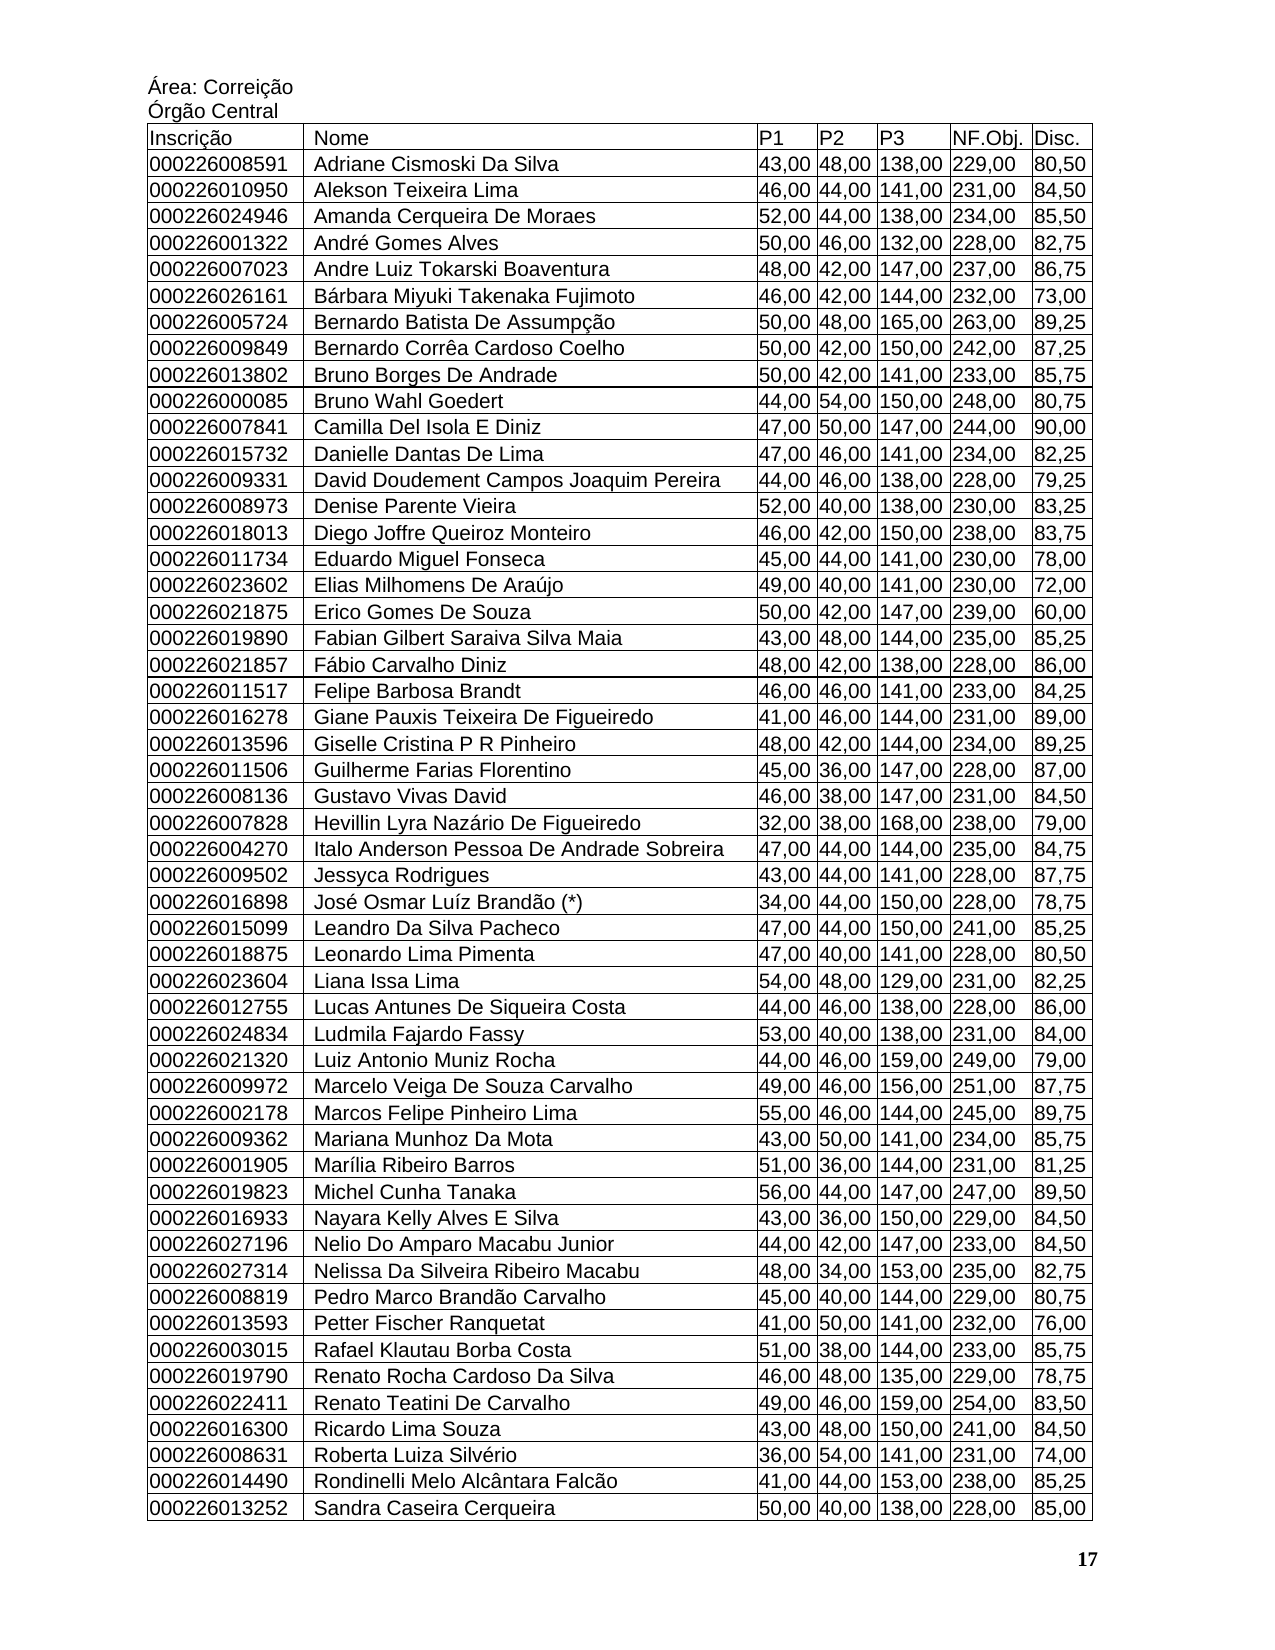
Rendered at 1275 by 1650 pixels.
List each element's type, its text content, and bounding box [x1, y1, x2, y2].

table_cell 000226019890 [148, 625, 303, 650]
table_cell 229,00 [951, 1284, 1032, 1309]
table_cell Elias Milhomens De Araújo [304, 572, 757, 597]
table_cell 144,00 [878, 1152, 950, 1177]
table_cell 38,00 [818, 809, 877, 834]
table_cell 46,00 [758, 678, 817, 703]
table_cell 000226011517 [148, 678, 303, 703]
table_cell 36,00 [818, 756, 877, 782]
table_cell 228,00 [951, 229, 1032, 255]
table_cell 153,00 [878, 1257, 950, 1282]
table_cell 254,00 [951, 1389, 1032, 1414]
table_cell 153,00 [878, 1468, 950, 1493]
table_cell 44,00 [818, 836, 877, 861]
table_cell 159,00 [878, 1046, 950, 1072]
table_cell 233,00 [951, 361, 1032, 386]
table_cell 159,00 [878, 1389, 950, 1414]
table_cell 138,00 [878, 467, 950, 492]
table_cell 48,00 [758, 256, 817, 281]
table_header P2 [818, 124, 877, 149]
table_cell 141,00 [878, 1125, 950, 1151]
table_cell 234,00 [951, 730, 1032, 755]
table_cell 000226008631 [148, 1442, 303, 1467]
table_cell 89,25 [1033, 309, 1092, 334]
table_cell Guilherme Farias Florentino [304, 756, 757, 782]
table_cell André Gomes Alves [304, 229, 757, 255]
table_cell 89,25 [1033, 730, 1092, 755]
table_cell Rondinelli Melo Alcântara Falcão [304, 1468, 757, 1493]
table_cell 168,00 [878, 809, 950, 834]
table_cell 54,00 [818, 1442, 877, 1467]
table_cell Fábio Carvalho Diniz [304, 651, 757, 676]
table_cell 231,00 [951, 967, 1032, 993]
table_cell 238,00 [951, 809, 1032, 834]
table_cell 79,00 [1033, 1046, 1092, 1072]
table_cell 141,00 [878, 862, 950, 887]
table_cell 228,00 [951, 1494, 1032, 1520]
table_cell 84,00 [1033, 1020, 1092, 1045]
table_cell 147,00 [878, 414, 950, 439]
table_cell 000226016898 [148, 888, 303, 913]
table_cell Marília Ribeiro Barros [304, 1152, 757, 1177]
table_cell Bernardo Batista De Assumpção [304, 309, 757, 334]
table_cell 48,00 [818, 1363, 877, 1388]
table_cell 34,00 [818, 1257, 877, 1282]
table_cell 48,00 [818, 967, 877, 993]
text Órgão Central [148, 99, 1098, 123]
table_cell 50,00 [758, 309, 817, 334]
table_cell 000226021320 [148, 1046, 303, 1072]
table_cell 85,75 [1033, 1125, 1092, 1151]
table_cell 85,75 [1033, 361, 1092, 386]
table_cell 82,75 [1033, 229, 1092, 255]
table_cell 87,75 [1033, 862, 1092, 887]
table_cell 229,00 [951, 150, 1032, 176]
table_cell 56,00 [758, 1178, 817, 1203]
table_cell 42,00 [818, 335, 877, 360]
table_cell 000226008591 [148, 150, 303, 176]
table_cell Bernardo Corrêa Cardoso Coelho [304, 335, 757, 360]
table_cell 000226018013 [148, 519, 303, 544]
table_cell 233,00 [951, 678, 1032, 703]
table_cell 233,00 [951, 1336, 1032, 1362]
table_cell 40,00 [818, 572, 877, 597]
table_cell 000226009972 [148, 1073, 303, 1098]
table_cell Roberta Luiza Silvério [304, 1442, 757, 1467]
table_cell 000226007841 [148, 414, 303, 439]
table_cell 234,00 [951, 440, 1032, 466]
table_cell 44,00 [818, 888, 877, 913]
table_cell 84,50 [1033, 1231, 1092, 1256]
table_cell 79,25 [1033, 467, 1092, 492]
table_cell 78,00 [1033, 546, 1092, 571]
table_cell 86,00 [1033, 994, 1092, 1019]
table_cell 54,00 [758, 967, 817, 993]
table_cell 231,00 [951, 1152, 1032, 1177]
table_cell 000226009502 [148, 862, 303, 887]
table_cell Leonardo Lima Pimenta [304, 941, 757, 966]
table_cell 000226026161 [148, 282, 303, 307]
table_cell 34,00 [758, 888, 817, 913]
table_cell 85,75 [1033, 1336, 1092, 1362]
table_cell 48,00 [818, 1415, 877, 1441]
table_cell 228,00 [951, 994, 1032, 1019]
table_cell 144,00 [878, 704, 950, 729]
table_cell 44,00 [818, 1468, 877, 1493]
table_cell 40,00 [818, 493, 877, 518]
table_cell 42,00 [818, 1231, 877, 1256]
table_cell 84,50 [1033, 1205, 1092, 1230]
table_cell David Doudement Campos Joaquim Pereira [304, 467, 757, 492]
table_cell 81,25 [1033, 1152, 1092, 1177]
table_cell 242,00 [951, 335, 1032, 360]
table_cell 144,00 [878, 836, 950, 861]
table_cell 000226023602 [148, 572, 303, 597]
table_cell 000226007828 [148, 809, 303, 834]
table_cell 90,00 [1033, 414, 1092, 439]
table_cell 89,00 [1033, 704, 1092, 729]
table_cell Giselle Cristina P R Pinheiro [304, 730, 757, 755]
table_cell Erico Gomes De Souza [304, 598, 757, 624]
table_cell 239,00 [951, 598, 1032, 624]
table_cell Nelissa Da Silveira Ribeiro Macabu [304, 1257, 757, 1282]
table_cell 000226027314 [148, 1257, 303, 1282]
table_cell 150,00 [878, 1415, 950, 1441]
table_cell 83,25 [1033, 493, 1092, 518]
table_cell 43,00 [758, 625, 817, 650]
table_cell 141,00 [878, 177, 950, 202]
table_cell 129,00 [878, 967, 950, 993]
table_cell 87,75 [1033, 1073, 1092, 1098]
table_cell Diego Joffre Queiroz Monteiro [304, 519, 757, 544]
table_cell 89,50 [1033, 1178, 1092, 1203]
table_cell 150,00 [878, 388, 950, 413]
table_cell Sandra Caseira Cerqueira [304, 1494, 757, 1520]
table_cell 47,00 [758, 941, 817, 966]
table_cell 48,00 [818, 150, 877, 176]
table_cell 228,00 [951, 862, 1032, 887]
table_cell 60,00 [1033, 598, 1092, 624]
table_cell 41,00 [758, 704, 817, 729]
table_cell 150,00 [878, 335, 950, 360]
table_cell 85,50 [1033, 203, 1092, 228]
table_cell 000226015732 [148, 440, 303, 466]
table_header P3 [878, 124, 950, 149]
table_cell 228,00 [951, 888, 1032, 913]
table_cell 44,00 [818, 177, 877, 202]
table_cell 79,00 [1033, 809, 1092, 834]
table_cell 150,00 [878, 888, 950, 913]
table_cell Eduardo Miguel Fonseca [304, 546, 757, 571]
table_cell 78,75 [1033, 888, 1092, 913]
table_cell Denise Parente Vieira [304, 493, 757, 518]
table_cell Giane Pauxis Teixeira De Figueiredo [304, 704, 757, 729]
table_cell 42,00 [818, 730, 877, 755]
table_cell 231,00 [951, 783, 1032, 808]
table_cell 165,00 [878, 309, 950, 334]
table_cell 36,00 [758, 1442, 817, 1467]
table_cell 230,00 [951, 546, 1032, 571]
table_cell 87,00 [1033, 756, 1092, 782]
table_cell 45,00 [758, 756, 817, 782]
table_cell Petter Fischer Ranquetat [304, 1310, 757, 1335]
table_cell 141,00 [878, 440, 950, 466]
table_cell 000226016933 [148, 1205, 303, 1230]
table_cell 48,00 [818, 309, 877, 334]
table_cell 42,00 [818, 598, 877, 624]
table_cell Bárbara Miyuki Takenaka Fujimoto [304, 282, 757, 307]
table_cell 51,00 [758, 1336, 817, 1362]
table_cell Italo Anderson Pessoa De Andrade Sobreira [304, 836, 757, 861]
table_cell 72,00 [1033, 572, 1092, 597]
table_cell 47,00 [758, 836, 817, 861]
table_cell 40,00 [818, 1284, 877, 1309]
table_cell 144,00 [878, 730, 950, 755]
table_cell 000226021857 [148, 651, 303, 676]
table_cell 000226001905 [148, 1152, 303, 1177]
table_cell 82,75 [1033, 1257, 1092, 1282]
table_cell 141,00 [878, 678, 950, 703]
table_cell Gustavo Vivas David [304, 783, 757, 808]
table_cell 48,00 [758, 651, 817, 676]
table_cell 36,00 [818, 1152, 877, 1177]
table_cell 000226002178 [148, 1099, 303, 1124]
table_cell 144,00 [878, 282, 950, 307]
table_cell 83,50 [1033, 1389, 1092, 1414]
table_cell 43,00 [758, 1205, 817, 1230]
table_cell 000226013593 [148, 1310, 303, 1335]
table_cell 49,00 [758, 1389, 817, 1414]
table_cell 82,25 [1033, 967, 1092, 993]
table_cell 41,00 [758, 1310, 817, 1335]
table_cell 244,00 [951, 414, 1032, 439]
table_cell 000226009849 [148, 335, 303, 360]
table_cell Amanda Cerqueira De Moraes [304, 203, 757, 228]
table_cell 229,00 [951, 1363, 1032, 1388]
table_cell 43,00 [758, 150, 817, 176]
table_cell 44,00 [758, 1231, 817, 1256]
table_header Inscrição [148, 124, 303, 149]
table_cell 83,75 [1033, 519, 1092, 544]
table_cell 50,00 [818, 1310, 877, 1335]
table_cell 263,00 [951, 309, 1032, 334]
table_cell 43,00 [758, 862, 817, 887]
table_cell Bruno Wahl Goedert [304, 388, 757, 413]
table_cell 44,00 [818, 203, 877, 228]
table_cell 42,00 [818, 282, 877, 307]
table_cell 000226005724 [148, 309, 303, 334]
table_cell 48,00 [758, 730, 817, 755]
table_cell 000226015099 [148, 915, 303, 940]
table_cell 000226008136 [148, 783, 303, 808]
table_cell 138,00 [878, 493, 950, 518]
table_cell Luiz Antonio Muniz Rocha [304, 1046, 757, 1072]
table_cell 46,00 [758, 1363, 817, 1388]
table_cell 251,00 [951, 1073, 1032, 1098]
table_cell 241,00 [951, 1415, 1032, 1441]
table_cell 53,00 [758, 1020, 817, 1045]
table_cell 233,00 [951, 1231, 1032, 1256]
table_cell 000226011506 [148, 756, 303, 782]
table_cell 46,00 [818, 704, 877, 729]
table_cell 147,00 [878, 1178, 950, 1203]
table_cell 84,50 [1033, 783, 1092, 808]
table_cell 000226016278 [148, 704, 303, 729]
table_cell Michel Cunha Tanaka [304, 1178, 757, 1203]
table_cell 42,00 [818, 256, 877, 281]
table_cell 45,00 [758, 1284, 817, 1309]
table_cell 231,00 [951, 1020, 1032, 1045]
table_cell 000226001322 [148, 229, 303, 255]
table_cell 38,00 [818, 1336, 877, 1362]
table_cell 000226009362 [148, 1125, 303, 1151]
table_cell 147,00 [878, 783, 950, 808]
table_cell 000226016300 [148, 1415, 303, 1441]
table_cell 38,00 [818, 783, 877, 808]
table_cell 232,00 [951, 1310, 1032, 1335]
table_cell 000226022411 [148, 1389, 303, 1414]
table_cell 000226008819 [148, 1284, 303, 1309]
table_cell Ricardo Lima Souza [304, 1415, 757, 1441]
table_cell 50,00 [818, 1125, 877, 1151]
table_cell 249,00 [951, 1046, 1032, 1072]
table_cell 40,00 [818, 941, 877, 966]
table_cell 86,75 [1033, 256, 1092, 281]
table_cell 85,25 [1033, 1468, 1092, 1493]
table_cell 000226011734 [148, 546, 303, 571]
table_cell 46,00 [758, 519, 817, 544]
table_cell 84,50 [1033, 177, 1092, 202]
table_cell 73,00 [1033, 282, 1092, 307]
table_cell 50,00 [758, 361, 817, 386]
table_cell 000226007023 [148, 256, 303, 281]
table_cell 52,00 [758, 493, 817, 518]
table_cell 46,00 [758, 282, 817, 307]
table_cell Marcos Felipe Pinheiro Lima [304, 1099, 757, 1124]
table_cell 132,00 [878, 229, 950, 255]
table_cell 46,00 [818, 1046, 877, 1072]
table_cell 000226013252 [148, 1494, 303, 1520]
table_cell Andre Luiz Tokarski Boaventura [304, 256, 757, 281]
table_cell Renato Teatini De Carvalho [304, 1389, 757, 1414]
table_cell 44,00 [818, 1178, 877, 1203]
table_cell 36,00 [818, 1205, 877, 1230]
table_cell 138,00 [878, 994, 950, 1019]
table_cell 48,00 [758, 1257, 817, 1282]
table_cell 43,00 [758, 1415, 817, 1441]
table_cell Marcelo Veiga De Souza Carvalho [304, 1073, 757, 1098]
table_cell 80,75 [1033, 1284, 1092, 1309]
table_cell 138,00 [878, 1020, 950, 1045]
table_cell 50,00 [818, 414, 877, 439]
table_cell 44,00 [758, 467, 817, 492]
table_cell 84,25 [1033, 678, 1092, 703]
table_cell Nelio Do Amparo Macabu Junior [304, 1231, 757, 1256]
table_cell 44,00 [758, 388, 817, 413]
table_cell Leandro Da Silva Pacheco [304, 915, 757, 940]
table_cell 50,00 [758, 335, 817, 360]
table_cell Hevillin Lyra Nazário De Figueiredo [304, 809, 757, 834]
table_cell 234,00 [951, 203, 1032, 228]
table_cell Nayara Kelly Alves E Silva [304, 1205, 757, 1230]
table_cell 235,00 [951, 1257, 1032, 1282]
table_cell 231,00 [951, 177, 1032, 202]
table_cell Felipe Barbosa Brandt [304, 678, 757, 703]
table_cell Lucas Antunes De Siqueira Costa [304, 994, 757, 1019]
table_cell 238,00 [951, 1468, 1032, 1493]
table_cell 000226012755 [148, 994, 303, 1019]
table_cell 228,00 [951, 467, 1032, 492]
table_cell 46,00 [818, 440, 877, 466]
table_cell 235,00 [951, 625, 1032, 650]
table_cell 47,00 [758, 440, 817, 466]
table_cell 44,00 [758, 1046, 817, 1072]
table_cell 000226014490 [148, 1468, 303, 1493]
table_cell 85,25 [1033, 915, 1092, 940]
table_cell 138,00 [878, 1494, 950, 1520]
table_cell 46,00 [818, 1389, 877, 1414]
table_cell 241,00 [951, 915, 1032, 940]
table_cell 40,00 [818, 1020, 877, 1045]
table_cell 147,00 [878, 256, 950, 281]
table_header P1 [758, 124, 817, 149]
table_cell Rafael Klautau Borba Costa [304, 1336, 757, 1362]
table_cell 74,00 [1033, 1442, 1092, 1467]
table_cell 232,00 [951, 282, 1032, 307]
table_cell 147,00 [878, 598, 950, 624]
table_header Disc. [1033, 124, 1092, 149]
table_cell 000226023604 [148, 967, 303, 993]
table_cell 000226009331 [148, 467, 303, 492]
table_cell 84,50 [1033, 1415, 1092, 1441]
table_cell 46,00 [758, 783, 817, 808]
table_cell 138,00 [878, 150, 950, 176]
table_cell 138,00 [878, 651, 950, 676]
table_cell 000226013802 [148, 361, 303, 386]
table_cell 52,00 [758, 203, 817, 228]
table_cell 45,00 [758, 546, 817, 571]
table_cell 000226024946 [148, 203, 303, 228]
table_cell 42,00 [818, 651, 877, 676]
table_cell Danielle Dantas De Lima [304, 440, 757, 466]
table_cell 49,00 [758, 572, 817, 597]
table_cell 87,25 [1033, 335, 1092, 360]
table_cell 230,00 [951, 493, 1032, 518]
table_cell 237,00 [951, 256, 1032, 281]
table_cell 32,00 [758, 809, 817, 834]
table_cell 141,00 [878, 1310, 950, 1335]
table_cell 141,00 [878, 941, 950, 966]
table_cell 47,00 [758, 414, 817, 439]
table_cell 245,00 [951, 1099, 1032, 1124]
table_cell 238,00 [951, 519, 1032, 544]
table_cell 89,75 [1033, 1099, 1092, 1124]
table_cell 43,00 [758, 1125, 817, 1151]
table_cell 55,00 [758, 1099, 817, 1124]
table_cell 228,00 [951, 756, 1032, 782]
table_cell 228,00 [951, 651, 1032, 676]
table_cell 86,00 [1033, 651, 1092, 676]
table_cell 76,00 [1033, 1310, 1092, 1335]
table_cell 51,00 [758, 1152, 817, 1177]
table_cell 46,00 [818, 678, 877, 703]
table_cell 228,00 [951, 941, 1032, 966]
table_cell 80,75 [1033, 388, 1092, 413]
table_cell 000226004270 [148, 836, 303, 861]
table_cell 000226024834 [148, 1020, 303, 1045]
table_cell 144,00 [878, 1336, 950, 1362]
table_cell 235,00 [951, 836, 1032, 861]
table_cell 80,50 [1033, 150, 1092, 176]
table_cell 50,00 [758, 1494, 817, 1520]
table_cell Mariana Munhoz Da Mota [304, 1125, 757, 1151]
table_cell 41,00 [758, 1468, 817, 1493]
table_cell Liana Issa Lima [304, 967, 757, 993]
table_cell Ludmila Fajardo Fassy [304, 1020, 757, 1045]
table_cell 150,00 [878, 1205, 950, 1230]
text Área: Correição [148, 75, 1098, 99]
table_cell 000226019823 [148, 1178, 303, 1203]
table_cell 42,00 [818, 361, 877, 386]
table_cell 47,00 [758, 915, 817, 940]
table_cell 156,00 [878, 1073, 950, 1098]
table_cell Fabian Gilbert Saraiva Silva Maia [304, 625, 757, 650]
table_cell 000226008973 [148, 493, 303, 518]
table_cell 46,00 [818, 1073, 877, 1098]
table_cell 85,00 [1033, 1494, 1092, 1520]
table_cell 000226013596 [148, 730, 303, 755]
table_cell Pedro Marco Brandão Carvalho [304, 1284, 757, 1309]
table_cell 141,00 [878, 1442, 950, 1467]
table_cell 44,00 [758, 994, 817, 1019]
table_header NF.Obj. [951, 124, 1032, 149]
table_cell 44,00 [818, 915, 877, 940]
table_cell Jessyca Rodrigues [304, 862, 757, 887]
table_cell José Osmar Luíz Brandão (*) [304, 888, 757, 913]
table_cell 150,00 [878, 915, 950, 940]
table_cell Alekson Teixeira Lima [304, 177, 757, 202]
table_cell 231,00 [951, 704, 1032, 729]
table_cell 78,75 [1033, 1363, 1092, 1388]
table_cell 144,00 [878, 625, 950, 650]
table_cell 000226021875 [148, 598, 303, 624]
table_cell 141,00 [878, 572, 950, 597]
table_cell 48,00 [818, 625, 877, 650]
table_cell Adriane Cismoski Da Silva [304, 150, 757, 176]
table_cell 42,00 [818, 519, 877, 544]
table_cell 49,00 [758, 1073, 817, 1098]
table_cell 44,00 [818, 862, 877, 887]
table_cell 229,00 [951, 1205, 1032, 1230]
table_cell 80,50 [1033, 941, 1092, 966]
table_cell 248,00 [951, 388, 1032, 413]
table_cell 46,00 [758, 177, 817, 202]
table_cell 144,00 [878, 1099, 950, 1124]
table_cell 144,00 [878, 1284, 950, 1309]
table_cell 82,25 [1033, 440, 1092, 466]
table_cell 231,00 [951, 1442, 1032, 1467]
table_cell 54,00 [818, 388, 877, 413]
table_cell 46,00 [818, 467, 877, 492]
table_cell 150,00 [878, 519, 950, 544]
table_cell 000226019790 [148, 1363, 303, 1388]
table_cell 141,00 [878, 546, 950, 571]
table_cell 85,25 [1033, 625, 1092, 650]
table_cell Renato Rocha Cardoso Da Silva [304, 1363, 757, 1388]
table_cell 234,00 [951, 1125, 1032, 1151]
table_cell 000226000085 [148, 388, 303, 413]
table_cell 40,00 [818, 1494, 877, 1520]
table_cell 000226010950 [148, 177, 303, 202]
table_cell 147,00 [878, 1231, 950, 1256]
table_cell 230,00 [951, 572, 1032, 597]
table_cell 50,00 [758, 598, 817, 624]
table_cell 138,00 [878, 203, 950, 228]
table_header Nome [304, 124, 757, 149]
table_cell 147,00 [878, 756, 950, 782]
table_cell 000226027196 [148, 1231, 303, 1256]
table_cell 46,00 [818, 994, 877, 1019]
table_cell Camilla Del Isola E Diniz [304, 414, 757, 439]
table_cell 50,00 [758, 229, 817, 255]
table_cell 46,00 [818, 1099, 877, 1124]
table_cell 135,00 [878, 1363, 950, 1388]
table_cell 46,00 [818, 229, 877, 255]
table_cell 000226003015 [148, 1336, 303, 1362]
table_cell 247,00 [951, 1178, 1032, 1203]
table_cell Bruno Borges De Andrade [304, 361, 757, 386]
table_cell 141,00 [878, 361, 950, 386]
table_cell 84,75 [1033, 836, 1092, 861]
table_cell 44,00 [818, 546, 877, 571]
table_cell 000226018875 [148, 941, 303, 966]
